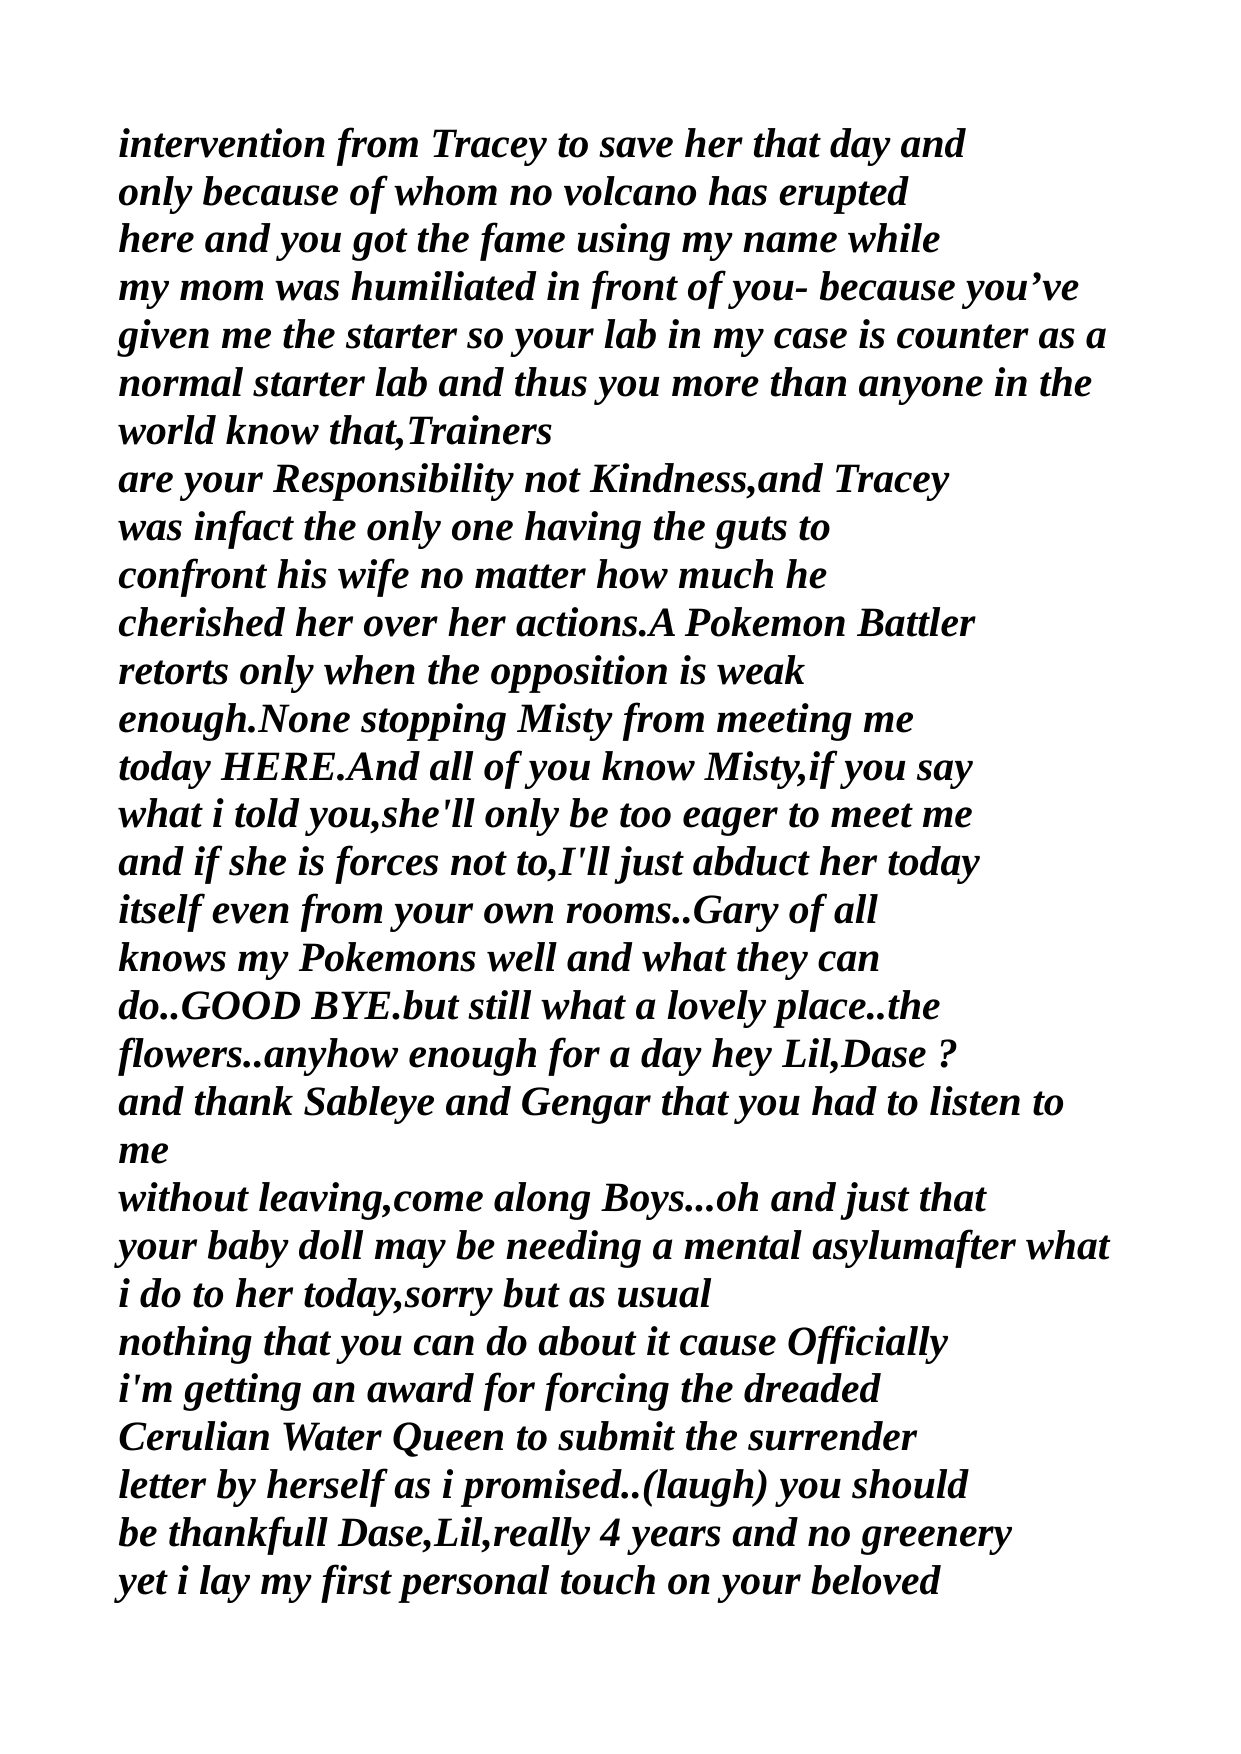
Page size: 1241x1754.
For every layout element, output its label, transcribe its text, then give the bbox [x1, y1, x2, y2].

text cherished her over her actions.A Pokemon Battler [118, 597, 1122, 645]
text are your Responsibility not Kindness,and Tracey [118, 453, 1122, 501]
text flowers..anyhow enough for a day hey Lil,Dase ? [118, 1028, 1122, 1076]
text do..GOOD BYE.but still what a lovely place..the [118, 981, 1122, 1028]
text what i told you,she'll only be too eager to meet me [118, 789, 1122, 837]
text today HERE.And all of you know Misty,if you say [118, 741, 1122, 789]
text and if she is forces not to,I'll just abduct her today [118, 837, 1122, 885]
text confront his wife no matter how much he [118, 549, 1122, 597]
text my mom was humiliated in front of you- because you’ve given me the starter so your lab in my case is counter as a normal starter lab and thus you more than anyone in the world know that,Trainers [118, 262, 1122, 453]
text itself even from your own rooms..Gary of all [118, 885, 1122, 933]
text Cerulian Water Queen to submit the surrender [118, 1412, 1122, 1460]
text nothing that you can do about it cause Officially [118, 1316, 1122, 1364]
text without leaving,come along Boys...oh and just that [118, 1172, 1122, 1220]
text yet i lay my first personal touch on your beloved [118, 1556, 1122, 1603]
text here and you got the fame using my name while [118, 214, 1122, 262]
text knows my Pokemons well and what they can [118, 933, 1122, 981]
text intervention from Tracey to save her that day and [118, 118, 1122, 166]
text i'm getting an award for forcing the dreaded [118, 1364, 1122, 1412]
text be thankfull Dase,Lil,really 4 years and no greenery [118, 1508, 1122, 1556]
text letter by herself as i promised..(laugh) you should [118, 1460, 1122, 1508]
text your baby doll may be needing a mental asylumafter what i do to her today,sorry but as usual [118, 1220, 1122, 1316]
text and thank Sableye and Gengar that you had to listen to me [118, 1076, 1122, 1172]
text retorts only when the opposition is weak [118, 645, 1122, 693]
text was infact the only one having the guts to [118, 501, 1122, 549]
text enough.None stopping Misty from meeting me [118, 693, 1122, 741]
text only because of whom no volcano has erupted [118, 166, 1122, 214]
